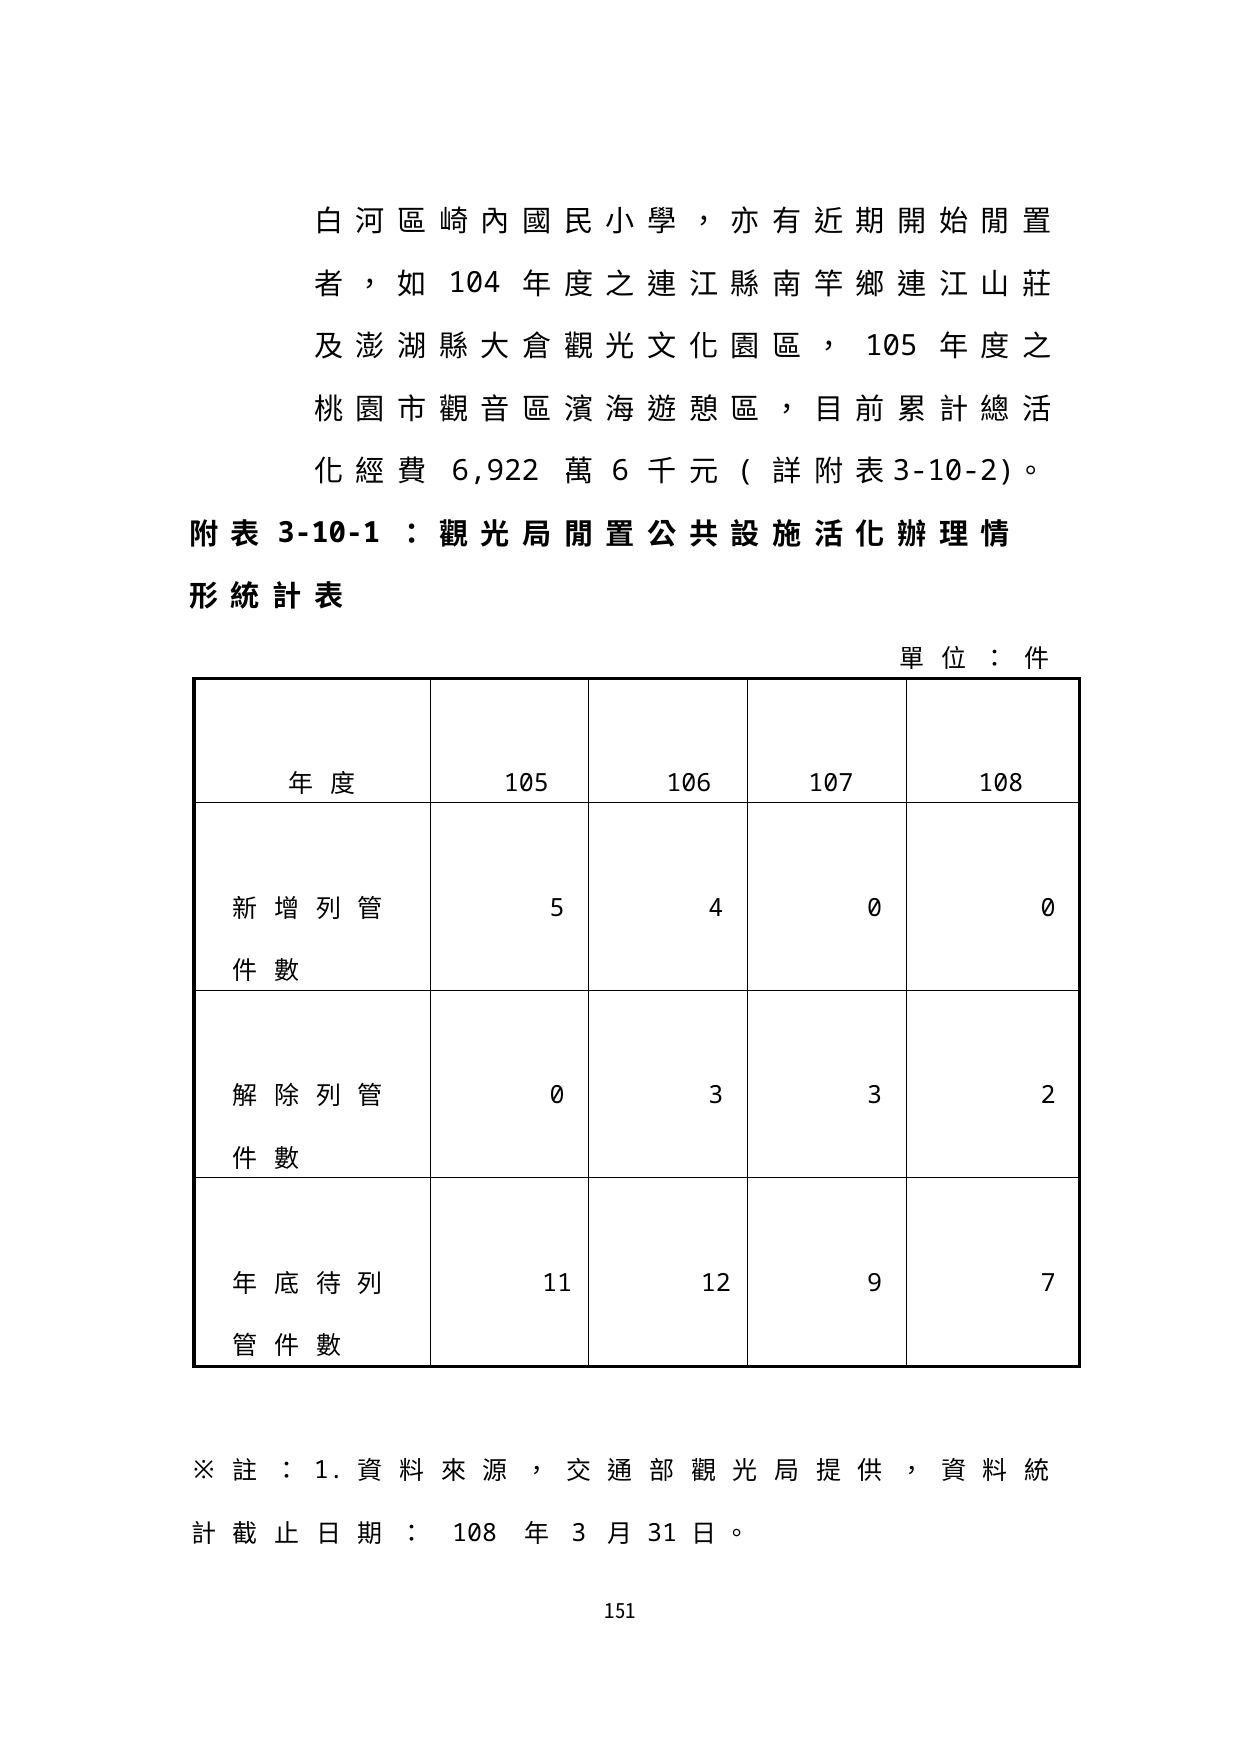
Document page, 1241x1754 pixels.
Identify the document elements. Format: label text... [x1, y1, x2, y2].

table_cell 4 [589, 803, 747, 990]
table_cell 5 [431, 803, 588, 990]
table_header 年度 [196, 680, 430, 802]
table_cell 0 [431, 991, 588, 1177]
text ※註：1.資料來源，交通部觀光局提供，資料統計截止日期：108年3月31日。 [183, 1427, 1058, 1552]
table_cell 新增列管件數 [196, 803, 430, 990]
table_header 106 [589, 680, 747, 802]
text 單位：件 [183, 615, 1058, 677]
text 附表3-10-1：觀光局閒置公共設施活化辦理情形統計表 [183, 490, 1047, 615]
table_cell 3 [589, 991, 747, 1177]
table_cell 9 [748, 1178, 906, 1365]
table_cell 年底待列管件數 [196, 1178, 430, 1365]
table_header 105 [431, 680, 588, 802]
table_cell 0 [907, 803, 1078, 990]
table_header 108 [907, 680, 1078, 802]
table_cell 12 [589, 1178, 747, 1365]
table_cell 3 [748, 991, 906, 1177]
table_header 107 [748, 680, 906, 802]
text 白河區崎內國民小學，亦有近期開始閒置者，如104年度之連江縣南竿鄉連江山莊及澎湖縣大倉觀光文化園區，105年度之桃園市觀音區濱海遊憩區，目前累計總活化經費6,922萬6千元(詳附表3-10-2)。 [271, 177, 1058, 490]
table_cell 11 [431, 1178, 588, 1365]
table_cell 解除列管件數 [196, 991, 430, 1177]
table_cell 2 [907, 991, 1078, 1177]
table_cell 0 [748, 803, 906, 990]
table_cell 7 [907, 1178, 1078, 1365]
